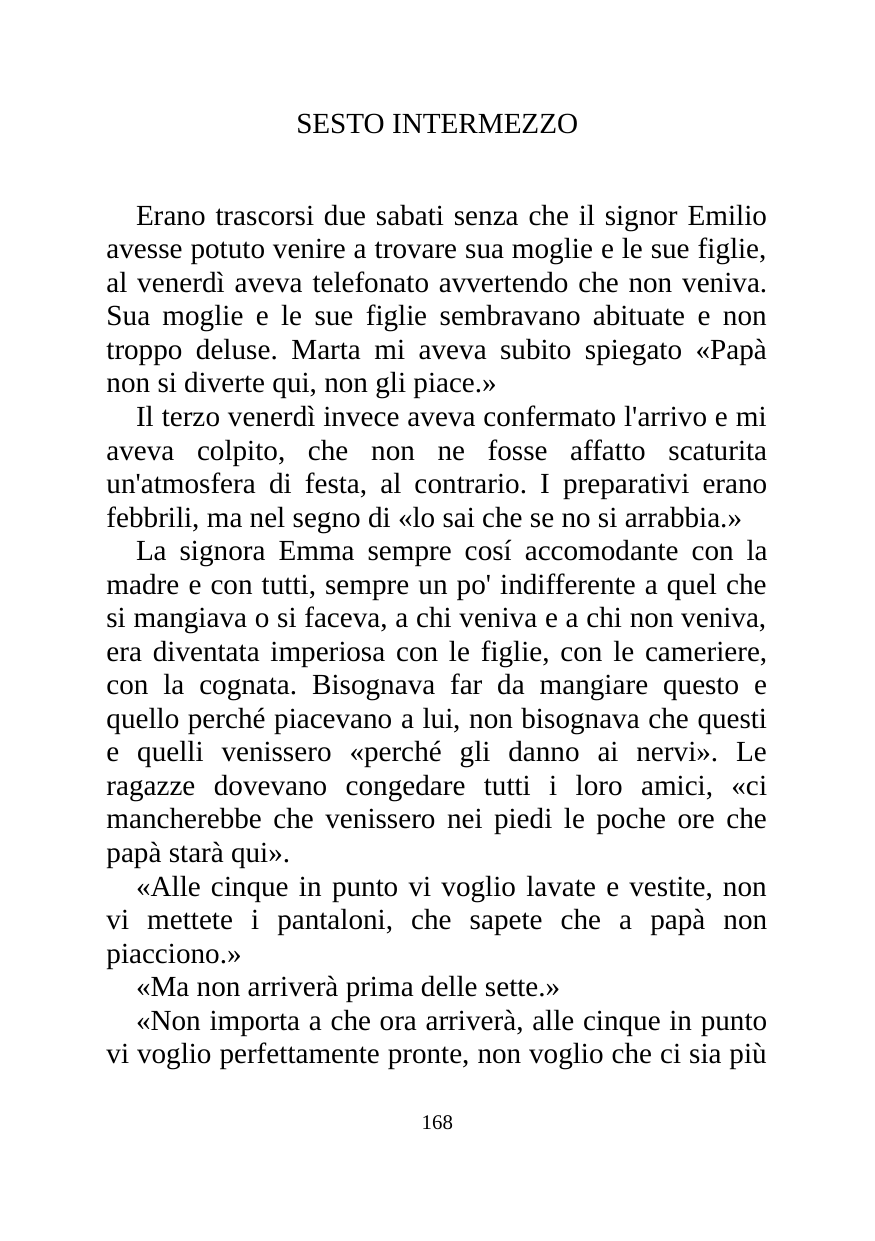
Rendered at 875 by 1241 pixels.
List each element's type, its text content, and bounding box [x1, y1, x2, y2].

text «Non importa a che ora arriverà, alle cinque in punto vi voglio perfettamente pronte, non voglio che ci sia più [106, 1003, 768, 1070]
text Erano trascorsi due sabati senza che il signor Emilio avesse potuto venire a trovare sua moglie e le sue figlie, al venerdì aveva telefonato avvertendo che non veniva. Sua moglie e le sue figlie sembravano abituate e non troppo deluse. Marta mi aveva subito spiegato «Papà non si diverte qui, non gli piace.» [106, 198, 768, 399]
subtitle SESTO INTERMEZZO [106, 106, 768, 140]
text La signora Emma sempre cosí accomodante con la madre e con tutti, sempre un po' indifferente a quel che si mangiava o si faceva, a chi veniva e a chi non veniva, era diventata imperiosa con le figlie, con le cameriere, con la cognata. Bisognava far da mangiare questo e quello perché piacevano a lui, non bisognava che questi e quelli venissero «perché gli danno ai nervi». Le ragazze dovevano congedare tutti i loro amici, «ci mancherebbe che venissero nei piedi le poche ore che papà starà qui». [106, 533, 768, 869]
text Il terzo venerdì invece aveva confermato l'arrivo e mi aveva colpito, che non ne fosse affatto scaturita un'atmosfera di festa, al contrario. I preparativi erano febbrili, ma nel segno di «lo sai che se no si arrabbia.» [106, 399, 768, 533]
text «Ma non arriverà prima delle sette.» [106, 969, 768, 1003]
text «Alle cinque in punto vi voglio lavate e vestite, non vi mettete i pantaloni, che sapete che a papà non piacciono.» [106, 869, 768, 969]
